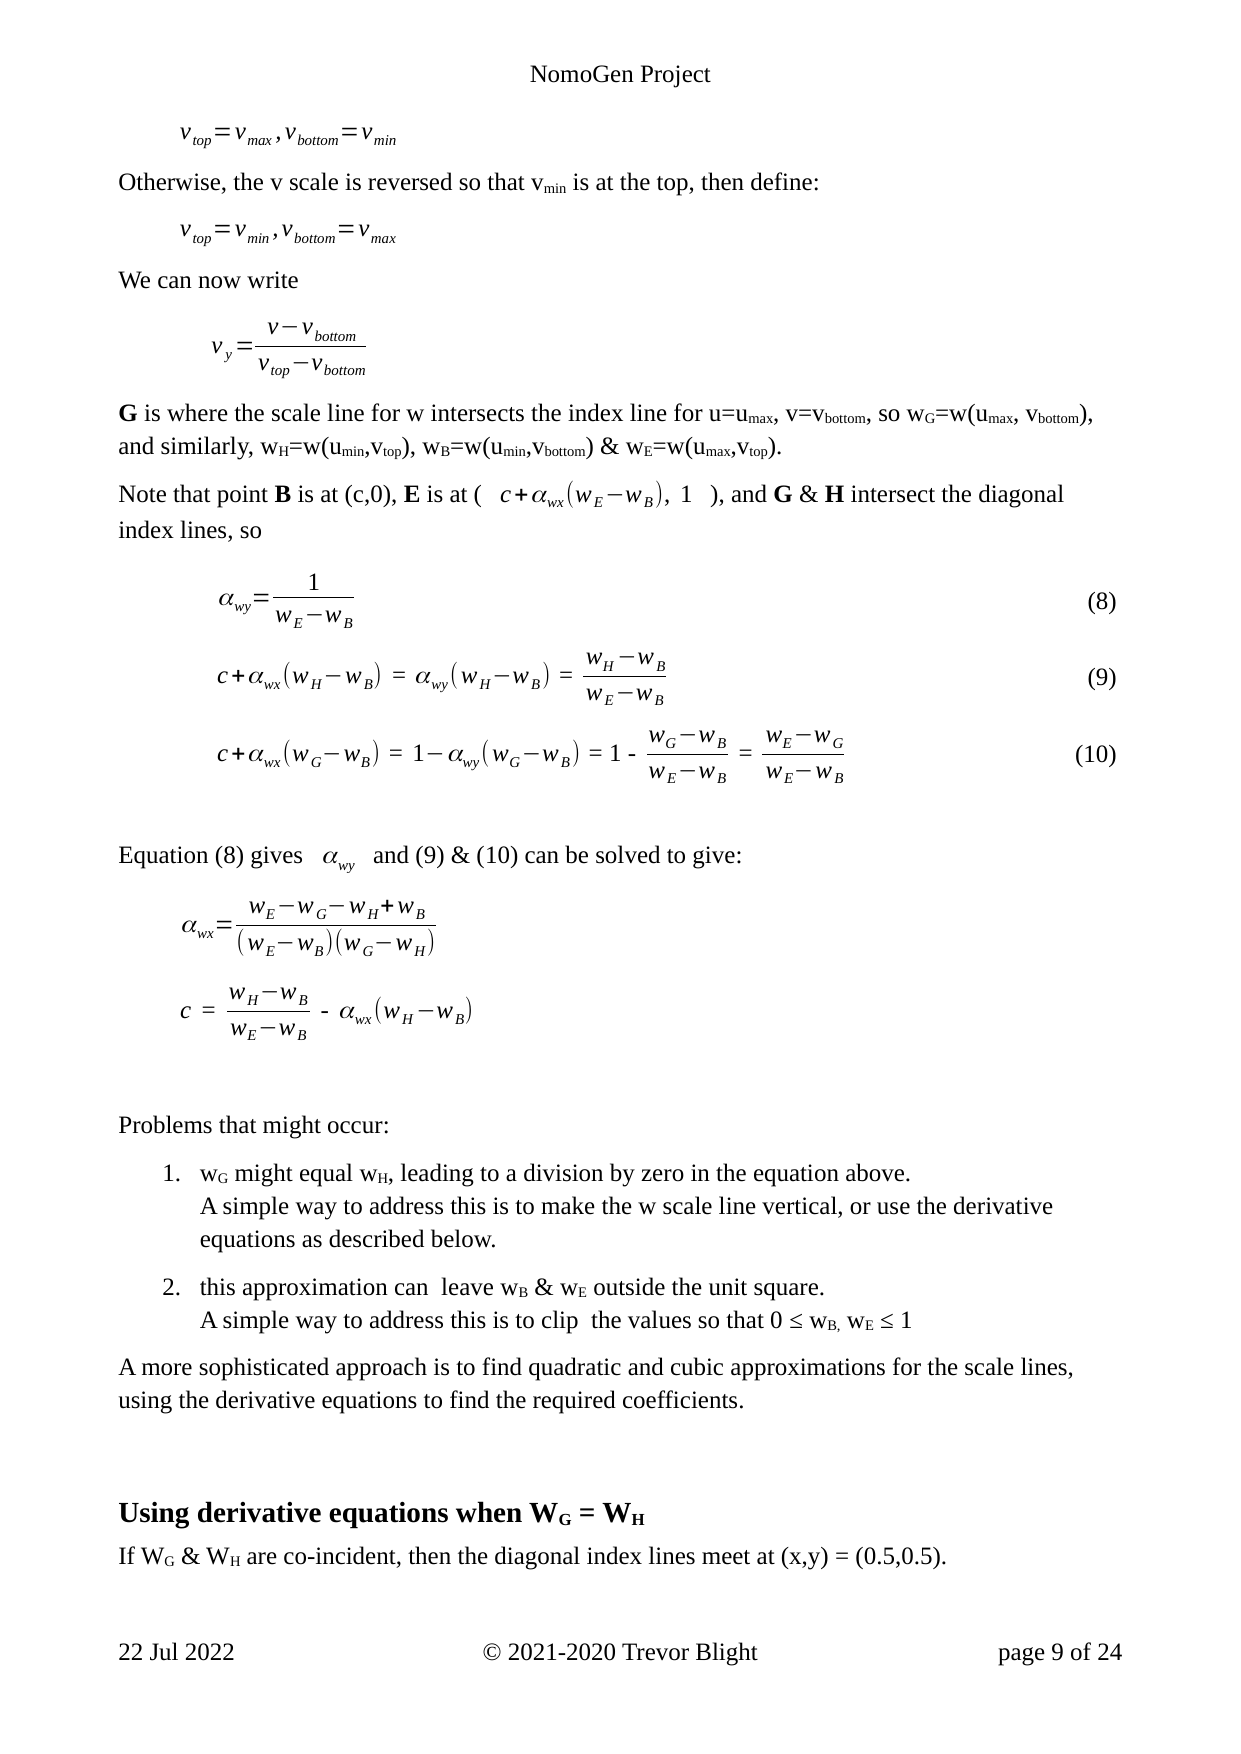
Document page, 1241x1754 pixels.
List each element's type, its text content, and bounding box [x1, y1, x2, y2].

text Equation (8) givesand (9) & (10) can be solved to give: [118, 841, 1122, 873]
text If WG & WH are co-incident, then the diagonal index lines meet at (x,y) = (0.5,0.5). [118, 1541, 1122, 1570]
table_header (10) [1010, 715, 1122, 793]
text Note that point B is at (c,0), E is at (), and G & H intersect the diagonal index lines, so [118, 479, 1122, 544]
subtitle Using derivative equations when WG = WH [118, 1495, 1122, 1529]
list this approximation can leave wB & wE outside the unit square. A simple way to address this is to clip the values so that 0 ≤ wB, wE ≤ 1 [162, 1272, 1122, 1333]
table_header (9) [1010, 637, 1122, 715]
text Problems that might occur: [118, 1111, 1122, 1139]
text Otherwise, the v scale is reversed so that vmin is at the top, then define: [118, 167, 1122, 196]
list wG might equal wH, leading to a division by zero in the equation above. A simple way to address this is to make the w scale line vertical, or use the derivative equations as described below. [162, 1158, 1122, 1253]
text A more sophisticated approach is to find quadratic and cubic approximations for the scale lines, using the derivative equations to find the required coefficients. [118, 1352, 1122, 1414]
table_header [118, 637, 1010, 715]
text We can now write [118, 265, 1122, 294]
table_header [118, 715, 1010, 793]
text G is where the scale line for w intersects the index line for u=umax, v=vbottom, so wG=w(umax, vbottom), and similarly, wH=w(umin,vtop), wB=w(umin,vbottom) & wE=w(umax,vtop). [118, 398, 1122, 460]
table_header (8) [1010, 563, 1122, 637]
table_header [118, 563, 1010, 637]
